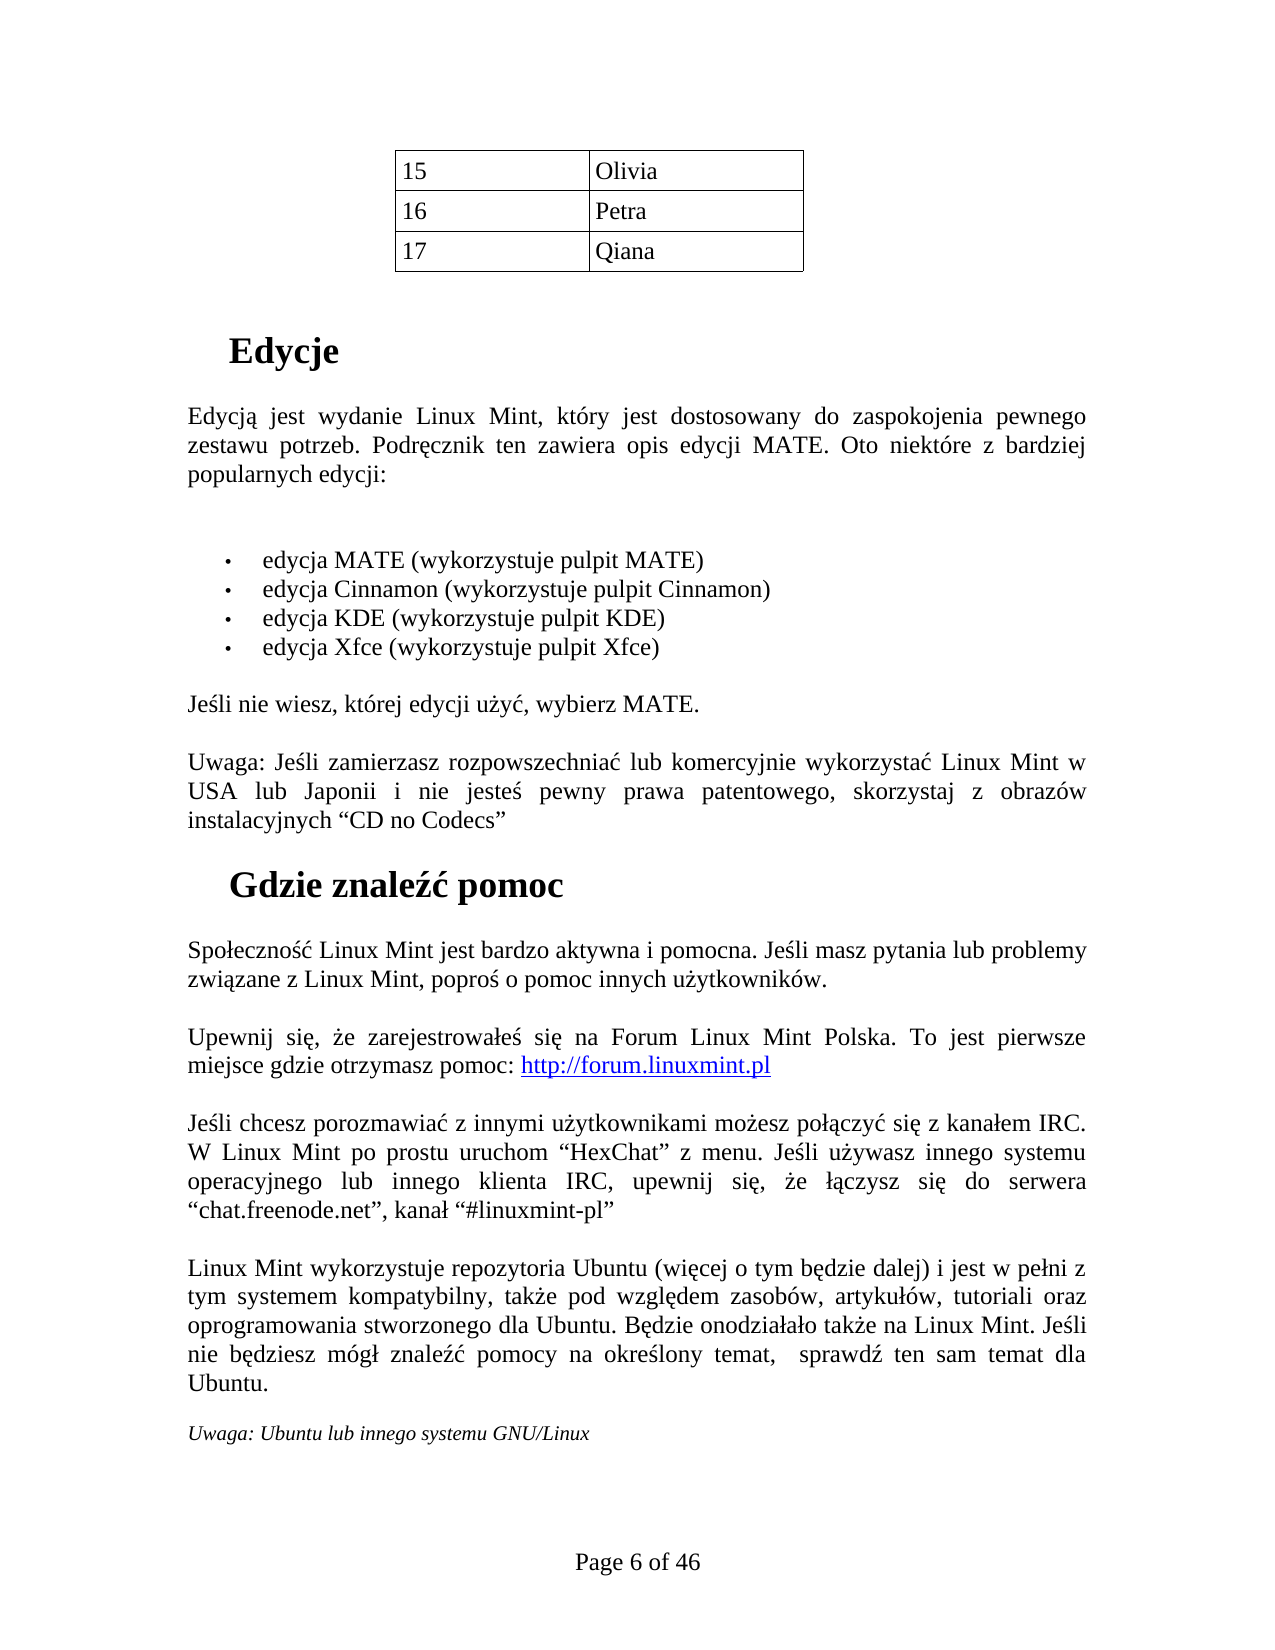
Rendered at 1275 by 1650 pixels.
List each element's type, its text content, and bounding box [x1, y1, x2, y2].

list edycja MATE (wykorzystuje pulpit MATE) [225, 545, 1087, 574]
list edycja Cinnamon (wykorzystuje pulpit Cinnamon) [225, 574, 1087, 603]
subtitle Gdzie znaleźć pomoc [187, 863, 1087, 906]
text Jeśli nie wiesz, której edycji użyć, wybierz MATE. [187, 689, 1087, 718]
table_cell 15 [396, 151, 589, 190]
text Linux Mint wykorzystuje repozytoria Ubuntu (więcej o tym będzie dalej) i jest w pełni z tym systemem kompatybilny, także pod względem zasobów, artykułów, tutoriali oraz oprogramowania stworzonego dla Ubuntu. Będzie onodziałało także na Linux Mint. Jeśli nie będziesz mógł znaleźć pomocy na określony temat, sprawdź ten sam temat dla Ubuntu. [187, 1253, 1087, 1396]
subtitle Edycje [187, 329, 1087, 372]
table_cell Qiana [590, 232, 803, 271]
text Społeczność Linux Mint jest bardzo aktywna i pomocna. Jeśli masz pytania lub problemy związane z Linux Mint, poproś o pomoc innych użytkowników. [187, 935, 1087, 993]
list edycja Xfce (wykorzystuje pulpit Xfce) [225, 632, 1087, 660]
text Edycją jest wydanie Linux Mint, który jest dostosowany do zaspokojenia pewnego zestawu potrzeb. Podręcznik ten zawiera opis edycji MATE. Oto niektóre z bardziej popularnych edycji: [187, 401, 1087, 487]
text Uwaga: Ubuntu lub innego systemu GNU/Linux [187, 1421, 1087, 1444]
text Uwaga: Jeśli zamierzasz rozpowszechniać lub komercyjnie wykorzystać Linux Mint w USA lub Japonii i nie jesteś pewny prawa patentowego, skorzystaj z obrazów instalacyjnych “CD no Codecs” [187, 747, 1087, 834]
text Upewnij się, że zarejestrowałeś się na Forum Linux Mint Polska. To jest pierwsze miejsce gdzie otrzymasz pomoc: http://forum.linuxmint.pl [187, 1022, 1087, 1079]
table_cell 16 [396, 191, 589, 231]
table_cell Olivia [590, 151, 803, 190]
table_cell 17 [396, 232, 589, 271]
table_cell Petra [590, 191, 803, 231]
text Jeśli chcesz porozmawiać z innymi użytkownikami możesz połączyć się z kanałem IRC. W Linux Mint po prostu uruchom “HexChat” z menu. Jeśli używasz innego systemu operacyjnego lub innego klienta IRC, upewnij się, że łączysz się do serwera “chat.freenode.net”, kanał “#linuxmint-pl” [187, 1108, 1087, 1223]
